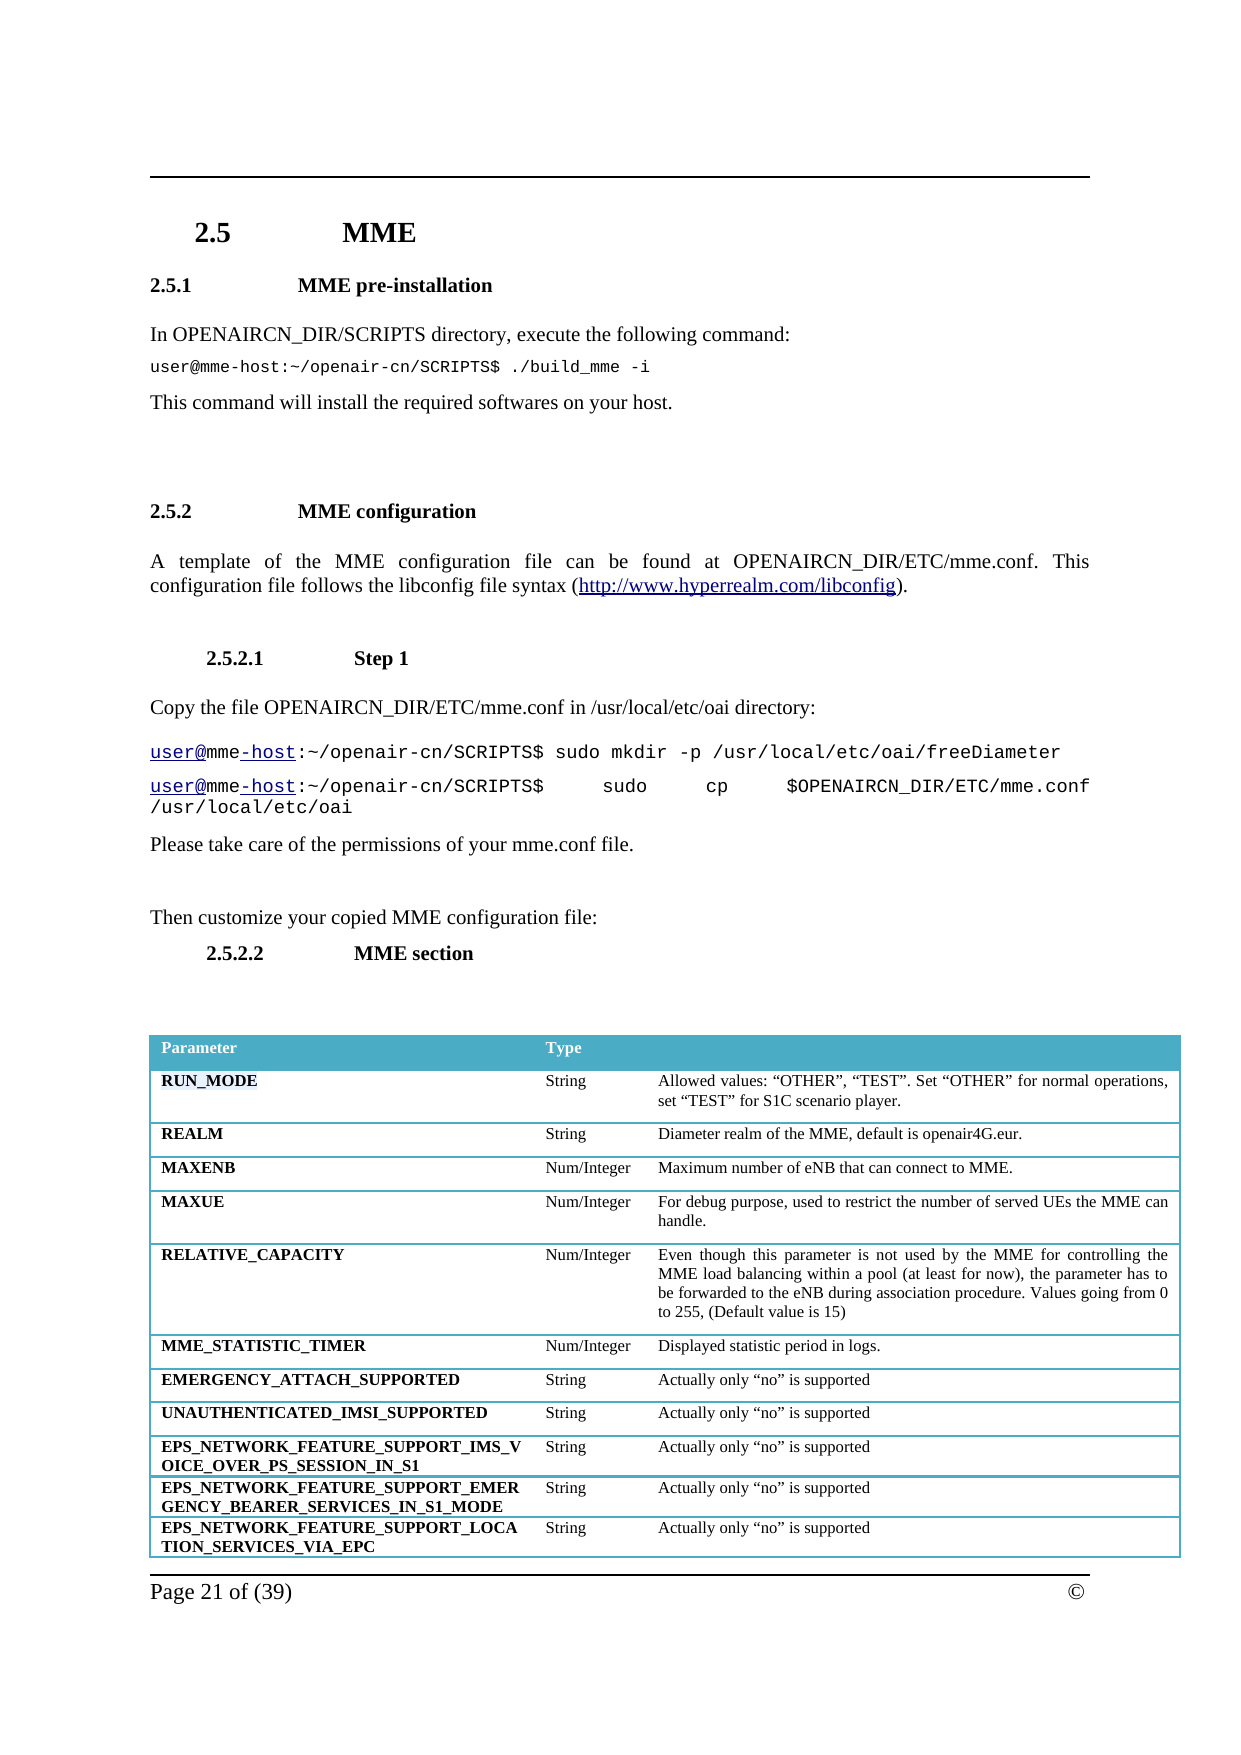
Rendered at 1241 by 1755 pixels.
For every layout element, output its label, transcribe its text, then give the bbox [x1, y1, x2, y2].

table_cell REALM [151, 1124, 534, 1156]
table_cell String [534, 1370, 647, 1401]
text Please take care of the permissions of your mme.conf file. [150, 832, 1090, 856]
table_cell String [534, 1437, 647, 1475]
table_cell For debug purpose, used to restrict the number of served UEs the MME can handle. [647, 1192, 1179, 1242]
table_cell Actually only “no” is supported [647, 1370, 1179, 1401]
table_header Type [534, 1038, 647, 1069]
table_cell Diameter realm of the MME, default is openair4G.eur. [647, 1124, 1179, 1156]
subtitle Step 1 [206, 646, 1090, 670]
table_cell EMERGENCY_ATTACH_SUPPORTED [151, 1370, 534, 1401]
table_cell Num/Integer [534, 1245, 647, 1334]
subtitle MME section [206, 941, 1090, 965]
table_cell Actually only “no” is supported [647, 1403, 1179, 1435]
subtitle MME pre-installation [150, 273, 1090, 297]
table_cell Even though this parameter is not used by the MME for controlling the MME load balancing within a pool (at least for now), the parameter has to be forwarded to the eNB during association procedure. Values going from 0 to 255, (Default value is 15) [647, 1245, 1179, 1334]
table_cell Actually only “no” is supported [647, 1518, 1179, 1556]
table_cell Num/Integer [534, 1336, 647, 1367]
subtitle MME configuration [150, 499, 1090, 523]
table_cell String [534, 1071, 647, 1122]
table_cell Num/Integer [534, 1192, 647, 1242]
text This command will install the required softwares on your host. [150, 390, 1090, 414]
table_cell EPS_NETWORK_FEATURE_SUPPORT_IMS_VOICE_OVER_PS_SESSION_IN_S1 [151, 1437, 534, 1475]
table_cell String [534, 1478, 647, 1516]
text A template of the MME configuration file can be found at OPENAIRCN_DIR/ETC/mme.conf. This configuration file follows the libconfig file syntax (http://www.hyperrealm.com/libconfig). [150, 548, 1090, 597]
table_cell String [534, 1518, 647, 1556]
table_header Parameter [151, 1038, 534, 1069]
table_cell Maximum number of eNB that can connect to MME. [647, 1158, 1179, 1189]
text Copy the file OPENAIRCN_DIR/ETC/mme.conf in /usr/local/etc/oai directory: [150, 695, 1090, 719]
subtitle MME [194, 215, 1090, 248]
table_header [647, 1038, 1179, 1069]
table_cell Displayed statistic period in logs. [647, 1336, 1179, 1367]
table_cell RUN_MODE [151, 1071, 534, 1122]
table_cell EPS_NETWORK_FEATURE_SUPPORT_EMERGENCY_BEARER_SERVICES_IN_S1_MODE [151, 1478, 534, 1516]
table_cell String [534, 1124, 647, 1156]
table_cell MAXENB [151, 1158, 534, 1189]
table_cell Num/Integer [534, 1158, 647, 1189]
text user@mme-host:~/openair-cn/SCRIPTS$ sudo cp $OPENAIRCN_DIR/ETC/mme.conf /usr/local/etc/oai [150, 777, 1090, 819]
text user@mme-host:~/openair-cn/SCRIPTS$ ./build_mme -i [150, 359, 1090, 378]
table_cell Allowed values: “OTHER”, “TEST”. Set “OTHER” for normal operations, set “TEST” for S1C scenario player. [647, 1071, 1179, 1122]
table_cell EPS_NETWORK_FEATURE_SUPPORT_LOCATION_SERVICES_VIA_EPC [151, 1518, 534, 1556]
table_cell MAXUE [151, 1192, 534, 1242]
text Then customize your copied MME configuration file: [150, 905, 1090, 929]
text user@mme-host:~/openair-cn/SCRIPTS$ sudo mkdir -p /usr/local/etc/oai/freeDiameter [150, 743, 1090, 764]
table_cell Actually only “no” is supported [647, 1478, 1179, 1516]
table_cell MME_STATISTIC_TIMER [151, 1336, 534, 1367]
text In OPENAIRCN_DIR/SCRIPTS directory, execute the following command: [150, 322, 1090, 346]
table_cell String [534, 1403, 647, 1435]
table_cell Actually only “no” is supported [647, 1437, 1179, 1475]
table_cell UNAUTHENTICATED_IMSI_SUPPORTED [151, 1403, 534, 1435]
table_cell RELATIVE_CAPACITY [151, 1245, 534, 1334]
